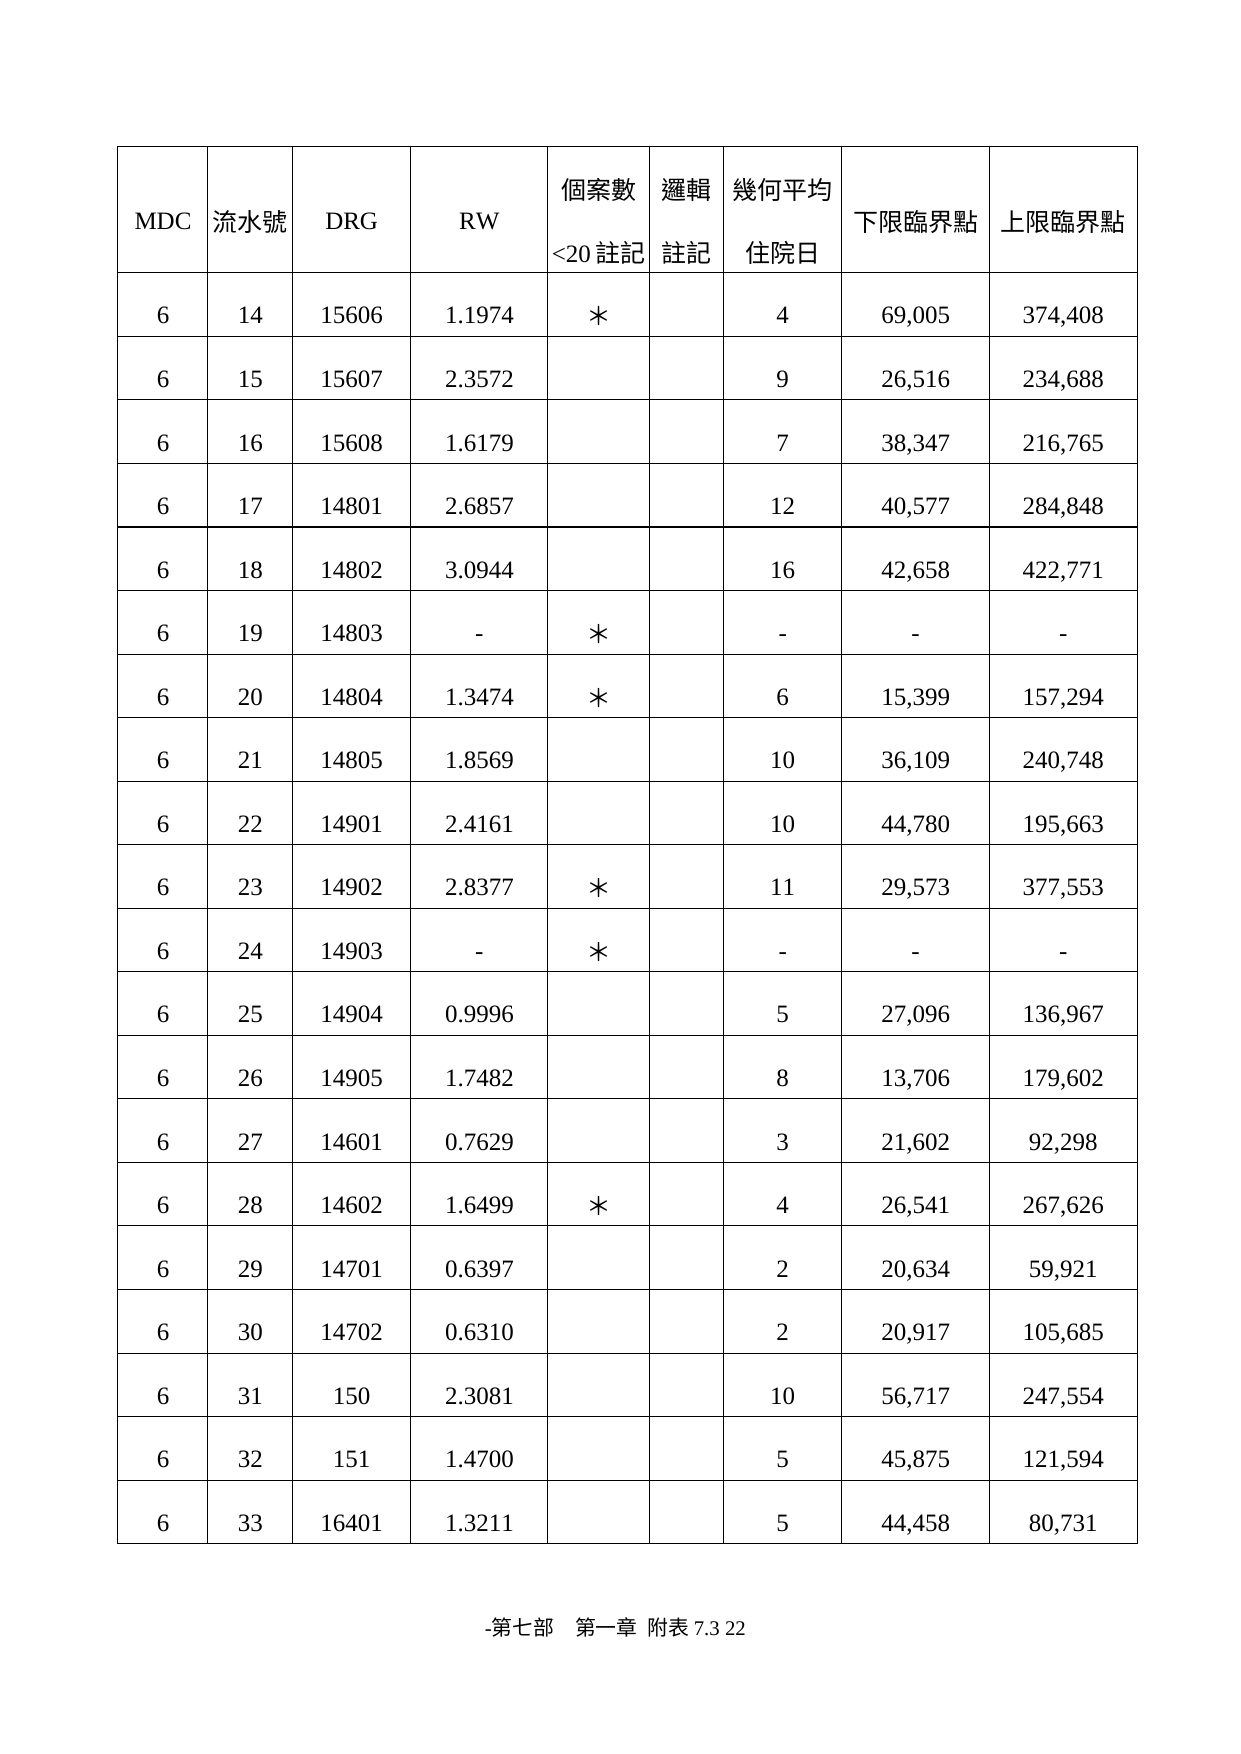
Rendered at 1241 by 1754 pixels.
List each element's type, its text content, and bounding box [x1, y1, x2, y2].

table_cell 14903 [293, 909, 410, 971]
table_cell 14904 [293, 972, 410, 1035]
table_cell [548, 782, 649, 844]
table_cell 121,594 [990, 1417, 1137, 1479]
table_cell 216,765 [990, 400, 1137, 463]
table_cell [650, 1099, 723, 1162]
table_cell 6 [118, 1290, 207, 1352]
table_cell 92,298 [990, 1099, 1137, 1162]
table_cell - [411, 909, 547, 971]
table_header RW [411, 147, 547, 272]
table_cell 2.3572 [411, 337, 547, 399]
table_cell 10 [724, 1354, 841, 1416]
table_cell 6 [118, 1354, 207, 1416]
table_cell 6 [118, 528, 207, 590]
table_cell 69,005 [842, 273, 989, 336]
table_cell 1.4700 [411, 1417, 547, 1479]
table_cell 2.8377 [411, 845, 547, 908]
table_cell 284,848 [990, 464, 1137, 526]
table_cell 6 [118, 1226, 207, 1289]
table_cell 14905 [293, 1036, 410, 1098]
table_cell 40,577 [842, 464, 989, 526]
table_cell 374,408 [990, 273, 1137, 336]
table_cell 6 [118, 972, 207, 1035]
table_cell [650, 718, 723, 781]
table_cell 3.0944 [411, 528, 547, 590]
table_cell 45,875 [842, 1417, 989, 1479]
table_cell - [724, 591, 841, 653]
table_cell 20 [208, 655, 292, 717]
table_cell 15,399 [842, 655, 989, 717]
table_cell [650, 972, 723, 1035]
table_cell 31 [208, 1354, 292, 1416]
table_cell 29,573 [842, 845, 989, 908]
table_cell 27,096 [842, 972, 989, 1035]
table_cell 28 [208, 1163, 292, 1225]
table_cell 247,554 [990, 1354, 1137, 1416]
table_header 上限臨界點 [990, 147, 1137, 272]
table_cell 0.7629 [411, 1099, 547, 1162]
table_cell 15 [208, 337, 292, 399]
table_cell 5 [724, 1417, 841, 1479]
table_cell 1.6179 [411, 400, 547, 463]
table_cell 6 [118, 591, 207, 653]
table_cell - [411, 591, 547, 653]
table_cell 3 [724, 1099, 841, 1162]
table_cell 14602 [293, 1163, 410, 1225]
table_cell [548, 1036, 649, 1098]
table_cell 29 [208, 1226, 292, 1289]
table_cell 80,731 [990, 1481, 1137, 1543]
table_cell 10 [724, 718, 841, 781]
table_cell 13,706 [842, 1036, 989, 1098]
table_cell 0.6310 [411, 1290, 547, 1352]
table_cell 38,347 [842, 400, 989, 463]
table_cell 179,602 [990, 1036, 1137, 1098]
table_cell ＊ [548, 273, 649, 336]
table_cell 2.6857 [411, 464, 547, 526]
table_cell 21,602 [842, 1099, 989, 1162]
table_cell 1.6499 [411, 1163, 547, 1225]
table_cell 2 [724, 1290, 841, 1352]
table_cell 136,967 [990, 972, 1137, 1035]
table_cell 6 [118, 845, 207, 908]
table_cell [650, 464, 723, 526]
table_cell 26 [208, 1036, 292, 1098]
table_cell [650, 1417, 723, 1479]
table_cell 6 [118, 273, 207, 336]
table_cell 21 [208, 718, 292, 781]
table_header 流水號 [208, 147, 292, 272]
table_cell [548, 400, 649, 463]
table_cell 36,109 [842, 718, 989, 781]
table_cell 422,771 [990, 528, 1137, 590]
table_cell 240,748 [990, 718, 1137, 781]
table_cell 32 [208, 1417, 292, 1479]
table_cell 2.3081 [411, 1354, 547, 1416]
table_cell 7 [724, 400, 841, 463]
table_cell 14701 [293, 1226, 410, 1289]
table_cell 26,541 [842, 1163, 989, 1225]
table_cell [548, 337, 649, 399]
table_cell 12 [724, 464, 841, 526]
table_cell 6 [118, 655, 207, 717]
table_cell 6 [118, 1099, 207, 1162]
table_header DRG [293, 147, 410, 272]
table_header 個案數<20註記 [548, 147, 649, 272]
table_cell [650, 909, 723, 971]
table_cell 1.8569 [411, 718, 547, 781]
table_cell 6 [118, 909, 207, 971]
table_cell [548, 1417, 649, 1479]
table_cell - [990, 909, 1137, 971]
table_header 幾何平均 住院日 [724, 147, 841, 272]
table_cell - [990, 591, 1137, 653]
table_cell [650, 528, 723, 590]
table_cell 105,685 [990, 1290, 1137, 1352]
table_cell 157,294 [990, 655, 1137, 717]
table_cell 6 [118, 337, 207, 399]
table_cell 56,717 [842, 1354, 989, 1416]
table_cell 4 [724, 1163, 841, 1225]
table_cell 11 [724, 845, 841, 908]
table_cell [548, 1290, 649, 1352]
table_cell 14805 [293, 718, 410, 781]
table_cell 15607 [293, 337, 410, 399]
table_cell [650, 591, 723, 653]
table_cell 22 [208, 782, 292, 844]
table_cell 377,553 [990, 845, 1137, 908]
table_cell 16 [208, 400, 292, 463]
table_cell 267,626 [990, 1163, 1137, 1225]
table_cell 1.7482 [411, 1036, 547, 1098]
table_cell ＊ [548, 909, 649, 971]
table_cell [650, 273, 723, 336]
table_cell 14802 [293, 528, 410, 590]
table_cell 6 [118, 1163, 207, 1225]
table_cell 59,921 [990, 1226, 1137, 1289]
table_cell 6 [118, 1481, 207, 1543]
table_cell 15606 [293, 273, 410, 336]
table_cell - [842, 909, 989, 971]
table_cell 14902 [293, 845, 410, 908]
table_cell [548, 972, 649, 1035]
table_cell [650, 845, 723, 908]
table_cell 26,516 [842, 337, 989, 399]
table_cell 44,780 [842, 782, 989, 844]
table_cell 5 [724, 972, 841, 1035]
table_cell 0.9996 [411, 972, 547, 1035]
table_cell [650, 1354, 723, 1416]
table_cell 15608 [293, 400, 410, 463]
table_cell 234,688 [990, 337, 1137, 399]
table_cell 24 [208, 909, 292, 971]
table_cell [650, 782, 723, 844]
table_header 邏輯 註記 [650, 147, 723, 272]
table_cell [650, 1163, 723, 1225]
table_cell [548, 1226, 649, 1289]
table_cell 0.6397 [411, 1226, 547, 1289]
table_cell ＊ [548, 1163, 649, 1225]
table_cell - [842, 591, 989, 653]
table_cell ＊ [548, 655, 649, 717]
table_cell 6 [118, 718, 207, 781]
table_cell 14 [208, 273, 292, 336]
table_cell ＊ [548, 591, 649, 653]
table_cell [650, 337, 723, 399]
table_cell 6 [118, 782, 207, 844]
table_cell 14601 [293, 1099, 410, 1162]
table_cell 44,458 [842, 1481, 989, 1543]
table_cell [548, 718, 649, 781]
table_cell 20,634 [842, 1226, 989, 1289]
table_cell [650, 1290, 723, 1352]
table_cell 2 [724, 1226, 841, 1289]
table_cell 27 [208, 1099, 292, 1162]
table_cell 18 [208, 528, 292, 590]
table_cell 16 [724, 528, 841, 590]
table_cell 1.1974 [411, 273, 547, 336]
table_cell [548, 1354, 649, 1416]
table_cell 25 [208, 972, 292, 1035]
table_cell 16401 [293, 1481, 410, 1543]
table_cell 17 [208, 464, 292, 526]
table_cell 30 [208, 1290, 292, 1352]
table_cell 6 [118, 1417, 207, 1479]
table_cell 151 [293, 1417, 410, 1479]
table_cell 5 [724, 1481, 841, 1543]
table_cell [650, 655, 723, 717]
table_cell 195,663 [990, 782, 1137, 844]
table_cell 4 [724, 273, 841, 336]
table_cell [650, 1036, 723, 1098]
table_cell 14901 [293, 782, 410, 844]
table_cell 14801 [293, 464, 410, 526]
table_cell 20,917 [842, 1290, 989, 1352]
table_cell [548, 464, 649, 526]
table_cell 42,658 [842, 528, 989, 590]
table_cell ＊ [548, 845, 649, 908]
table_cell 23 [208, 845, 292, 908]
table_cell 10 [724, 782, 841, 844]
table_cell 2.4161 [411, 782, 547, 844]
table_cell [548, 1481, 649, 1543]
table_cell [650, 1226, 723, 1289]
table_header 下限臨界點 [842, 147, 989, 272]
table_cell 6 [118, 1036, 207, 1098]
table_cell 14702 [293, 1290, 410, 1352]
table_cell 8 [724, 1036, 841, 1098]
table_cell 9 [724, 337, 841, 399]
table_cell 33 [208, 1481, 292, 1543]
table_cell 6 [118, 400, 207, 463]
table_cell [650, 400, 723, 463]
table_cell 1.3474 [411, 655, 547, 717]
table_cell 19 [208, 591, 292, 653]
table_cell 14804 [293, 655, 410, 717]
table_cell [650, 1481, 723, 1543]
table_cell [548, 528, 649, 590]
table_cell 150 [293, 1354, 410, 1416]
table_cell 1.3211 [411, 1481, 547, 1543]
table_cell [548, 1099, 649, 1162]
table_cell 6 [724, 655, 841, 717]
table_header MDC [118, 147, 207, 272]
table_cell - [724, 909, 841, 971]
table_cell 14803 [293, 591, 410, 653]
table_cell 6 [118, 464, 207, 526]
